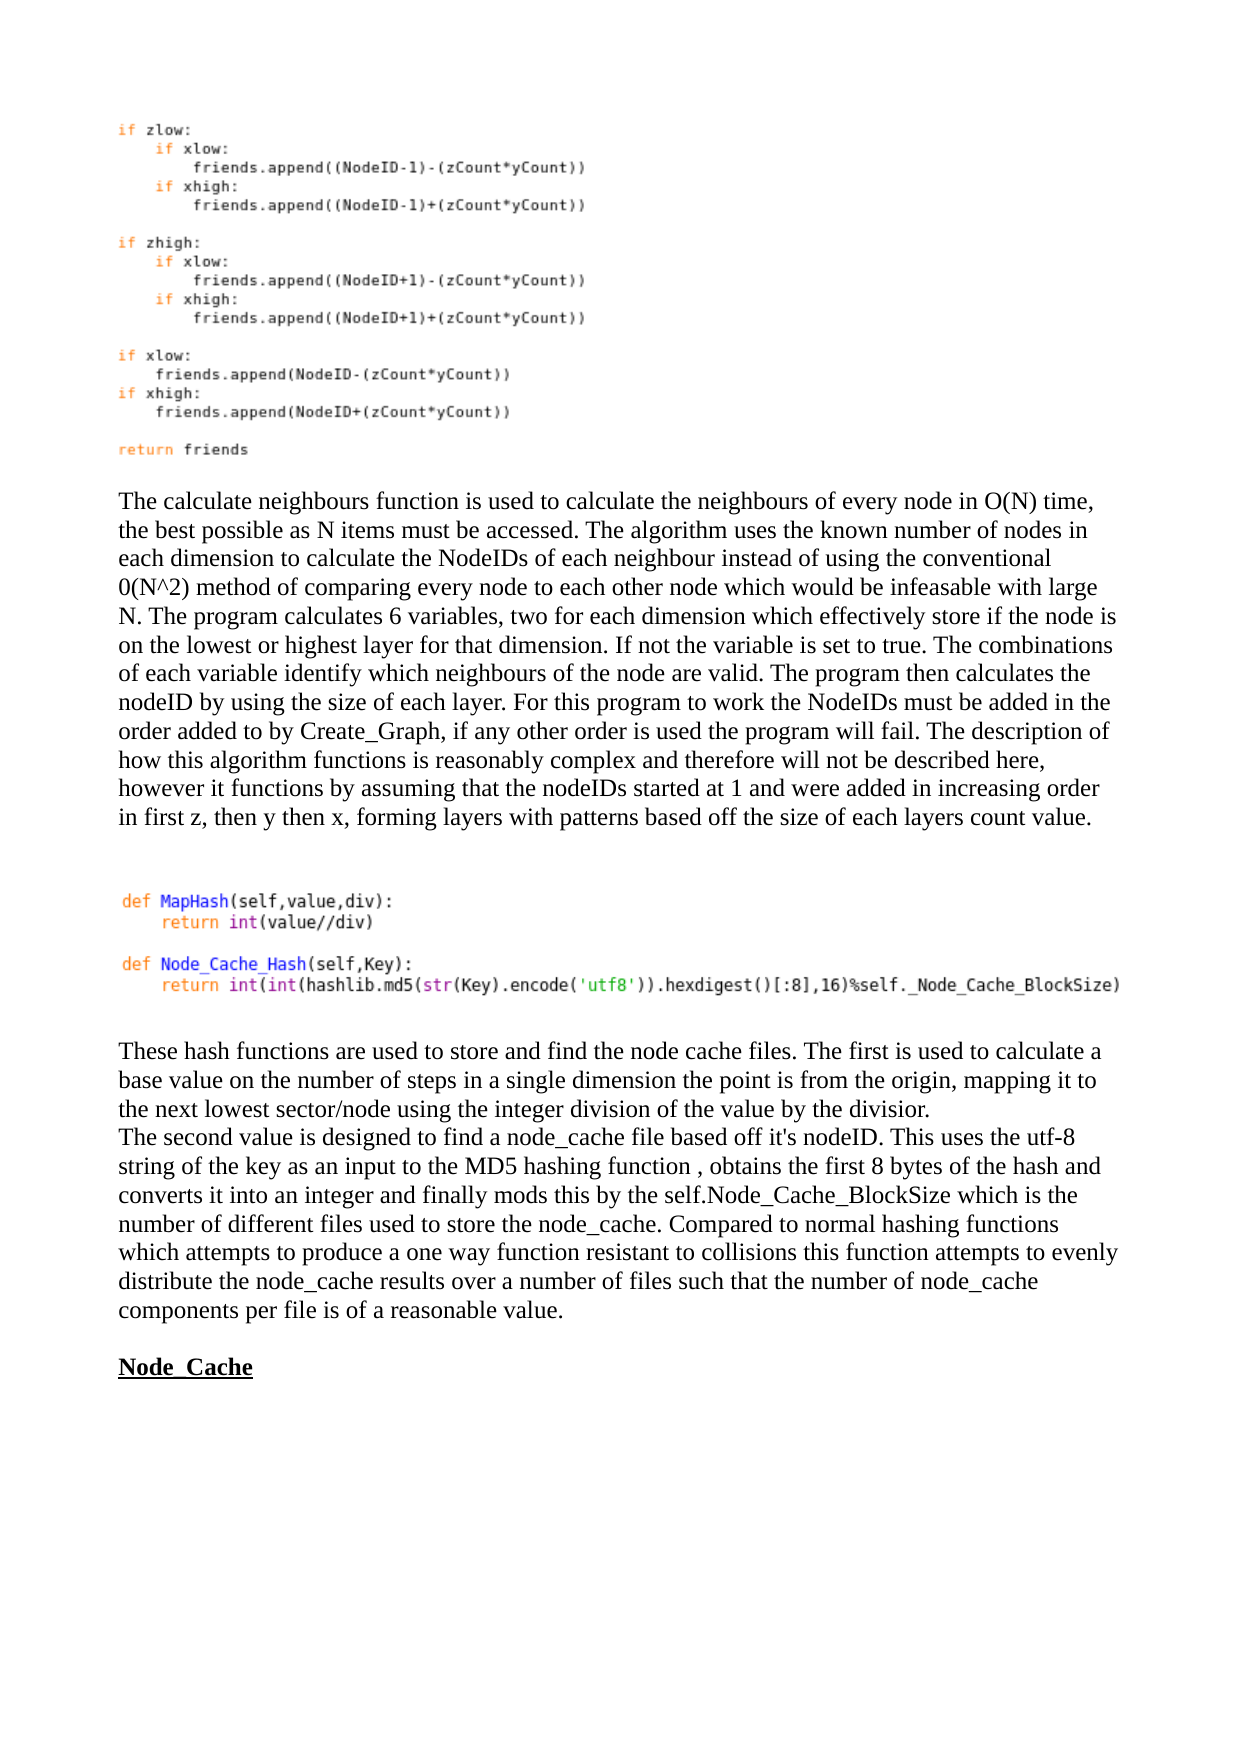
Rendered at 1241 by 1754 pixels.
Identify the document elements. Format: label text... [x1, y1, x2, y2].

text Node_Cache [118, 1352, 1122, 1381]
text These hash functions are used to store and find the node cache files. The first is used to calculate a base value on the number of steps in a single dimension the point is from the origin, mapping it to the next lowest sector/node using the integer division of the value by the divisior. [118, 1036, 1122, 1122]
text The second value is designed to find a node_cache file based off it's nodeID. This uses the utf-8 string of the key as an input to the MD5 hashing function , obtains the first 8 bytes of the hash and converts it into an integer and finally mods this by the self.Node_Cache_BlockSize which is the number of different files used to store the node_cache. Compared to normal hashing functions which attempts to produce a one way function resistant to collisions this function attempts to evenly distribute the node_cache results over a number of files such that the number of node_cache components per file is of a reasonable value. [118, 1122, 1122, 1324]
text The calculate neighbours function is used to calculate the neighbours of every node in O(N) time, the best possible as N items must be accessed. The algorithm uses the known number of nodes in each dimension to calculate the NodeIDs of each neighbour instead of using the conventional 0(N^2) method of comparing every node to each other node which would be infeasable with large N. The program calculates 6 variables, two for each dimension which effectively store if the node is on the lowest or highest layer for that dimension. If not the variable is set to true. The combinations of each variable identify which neighbours of the node are valid. The program then calculates the nodeID by using the size of each layer. For this program to work the NodeIDs must be added in the order added to by Create_Graph, if any other order is used the program will fail. The description of how this algorithm functions is reasonably complex and therefore will not be described here, however it functions by assuming that the nodeIDs started at 1 and were added in increasing order in first z, then y then x, forming layers with patterns based off the size of each layers count value. [118, 486, 1122, 831]
picture [118, 118, 598, 458]
picture [118, 888, 1123, 1008]
